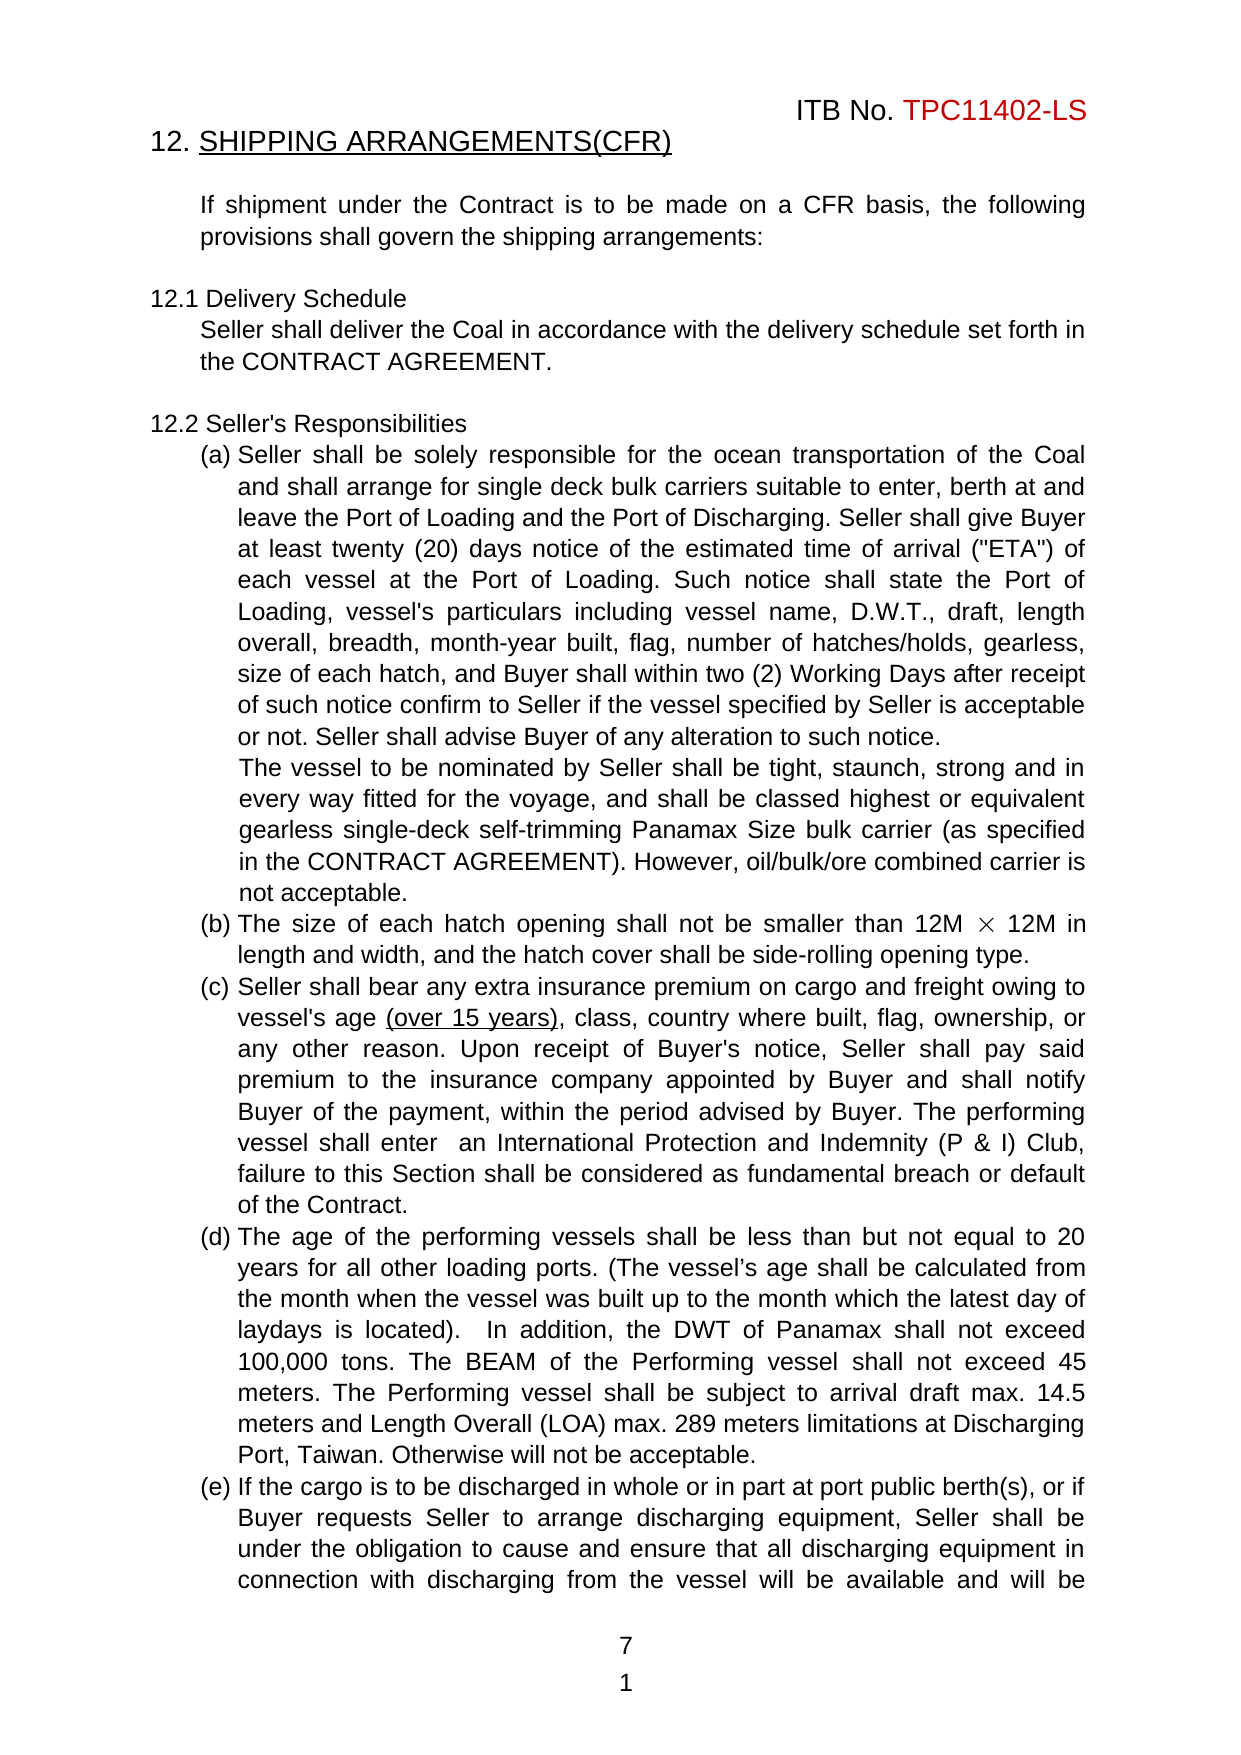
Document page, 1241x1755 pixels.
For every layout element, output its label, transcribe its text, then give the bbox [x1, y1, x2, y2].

list Seller shall bear any extra insurance premium on cargo and freight owing to vessel's age (over 15 years), class, country where built, flag, ownership, or any other reason. Upon receipt of Buyer's notice, Seller shall pay said premium to the insurance company appointed by Buyer and shall notify Buyer of the payment, within the period advised by Buyer. The performing vessel shall enter an International Protection and Indemnity (P & I) Club, failure to this Section shall be considered as fundamental breach or default of the Contract. [200, 970, 1087, 1220]
text 12. SHIPPING ARRANGEMENTS(CFR) [150, 126, 1087, 157]
text 12.2 Seller's Responsibilities [150, 407, 1087, 439]
list The size of each hatch opening shall not be smaller than 12M  12M in length and width, and the hatch cover shall be side-rolling opening type. [200, 907, 1087, 970]
text 12.1 Delivery Schedule [150, 282, 1087, 314]
list The age of the performing vessels shall be less than but not equal to 20 years for all other loading ports. (The vessel’s age shall be calculated from the month when the vessel was built up to the month which the latest day of laydays is located). In addition, the DWT of Panamax shall not exceed 100,000 tons. The BEAM of the Performing vessel shall not exceed 45 meters. The Performing vessel shall be subject to arrival draft max. 14.5 meters and Length Overall (LOA) max. 289 meters limitations at Discharging Port, Taiwan. Otherwise will not be acceptable. [200, 1220, 1087, 1470]
text The vessel to be nominated by Seller shall be tight, staunch, strong and in every way fitted for the voyage, and shall be classed highest or equivalent gearless single-deck self-trimming Panamax Size bulk carrier (as specified in the CONTRACT AGREEMENT). However, oil/bulk/ore combined carrier is not acceptable. [239, 751, 1087, 907]
list Seller shall be solely responsible for the ocean transportation of the Coal and shall arrange for single deck bulk carriers suitable to enter, berth at and leave the Port of Loading and the Port of Discharging. Seller shall give Buyer at least twenty (20) days notice of the estimated time of arrival ("ETA") of each vessel at the Port of Loading. Such notice shall state the Port of Loading, vessel's particulars including vessel name, D.W.T., draft, length overall, breadth, month-year built, flag, number of hatches/holds, gearless, size of each hatch, and Buyer shall within two (2) Working Days after receipt of such notice confirm to Seller if the vessel specified by Seller is acceptable or not. Seller shall advise Buyer of any alteration to such notice. [200, 439, 1087, 751]
text Seller shall deliver the Coal in accordance with the delivery schedule set forth in the CONTRACT AGREEMENT. [200, 314, 1087, 376]
text If shipment under the Contract is to be made on a CFR basis, the following provisions shall govern the shipping arrangements: [200, 189, 1087, 251]
list If the cargo is to be discharged in whole or in part at port public berth(s), or if Buyer requests Seller to arrange discharging equipment, Seller shall be under the obligation to cause and ensure that all discharging equipment in connection with discharging from the vessel will be available and will be [200, 1470, 1087, 1595]
